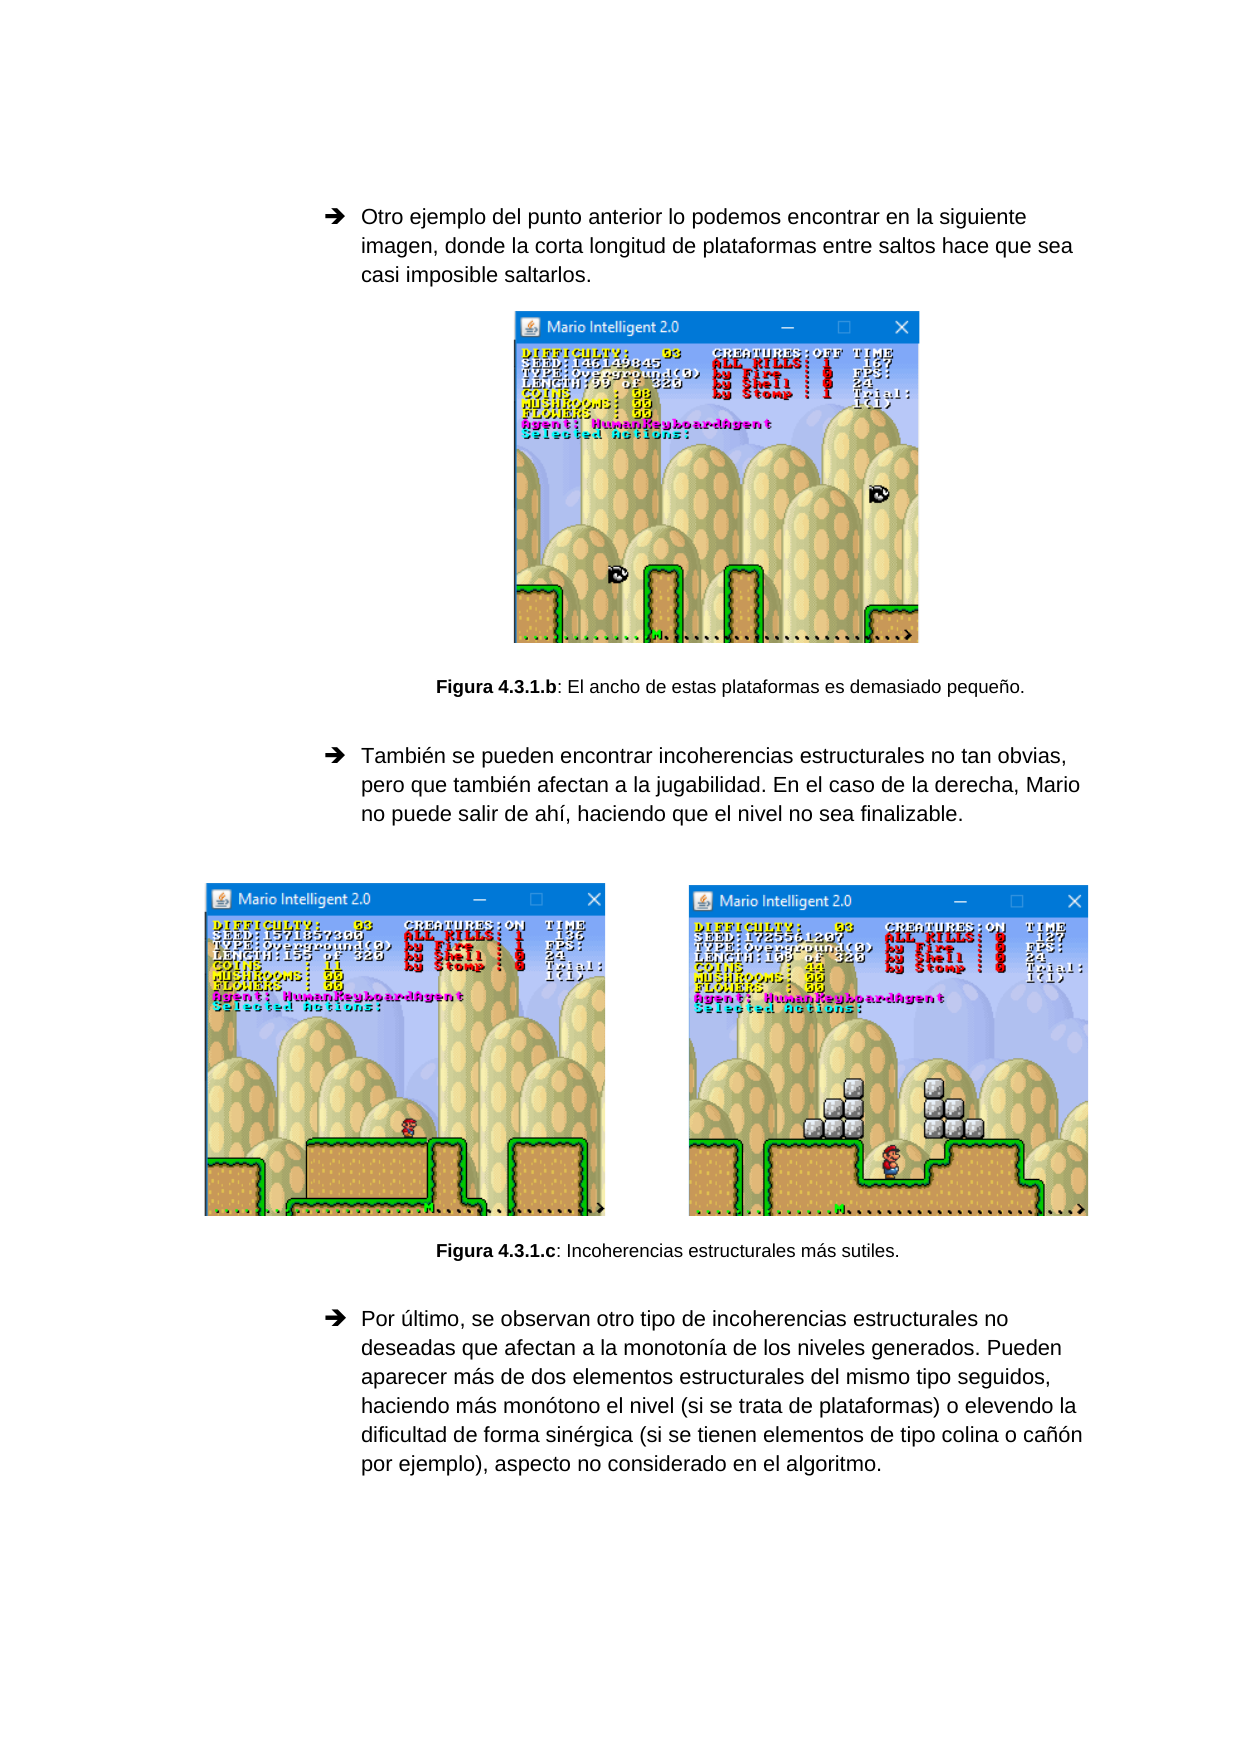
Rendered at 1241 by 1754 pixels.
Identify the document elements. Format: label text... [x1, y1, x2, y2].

text Figura 4.3.1.b: El ancho de estas plataformas es demasiado pequeño. [436, 676, 1104, 698]
picture [688, 885, 1089, 1216]
list También se pueden encontrar incoherencias estructurales no tan obvias, pero que también afectan a la jugabilidad. En el caso de la derecha, Mario no puede salir de ahí, haciendo que el nivel no sea finalizable. [323, 743, 1104, 826]
text Figura 4.3.1.c: Incoherencias estructurales más sutiles. [436, 1240, 1104, 1261]
list Por último, se observan otro tipo de incoherencias estructurales no deseadas que afectan a la monotonía de los niveles generados. Pueden aparecer más de dos elementos estructurales del mismo tipo seguidos, haciendo más monótono el nivel (si se trata de plataformas) o elevendo la dificultad de forma sinérgica (si se tienen elementos de tipo colina o cañón por ejemplo), aspecto no considerado en el algoritmo. [323, 1306, 1104, 1476]
list Otro ejemplo del punto anterior lo podemos encontrar en la siguiente imagen, donde la corta longitud de plataformas entre saltos hace que sea casi imposible saltarlos. [323, 204, 1104, 287]
